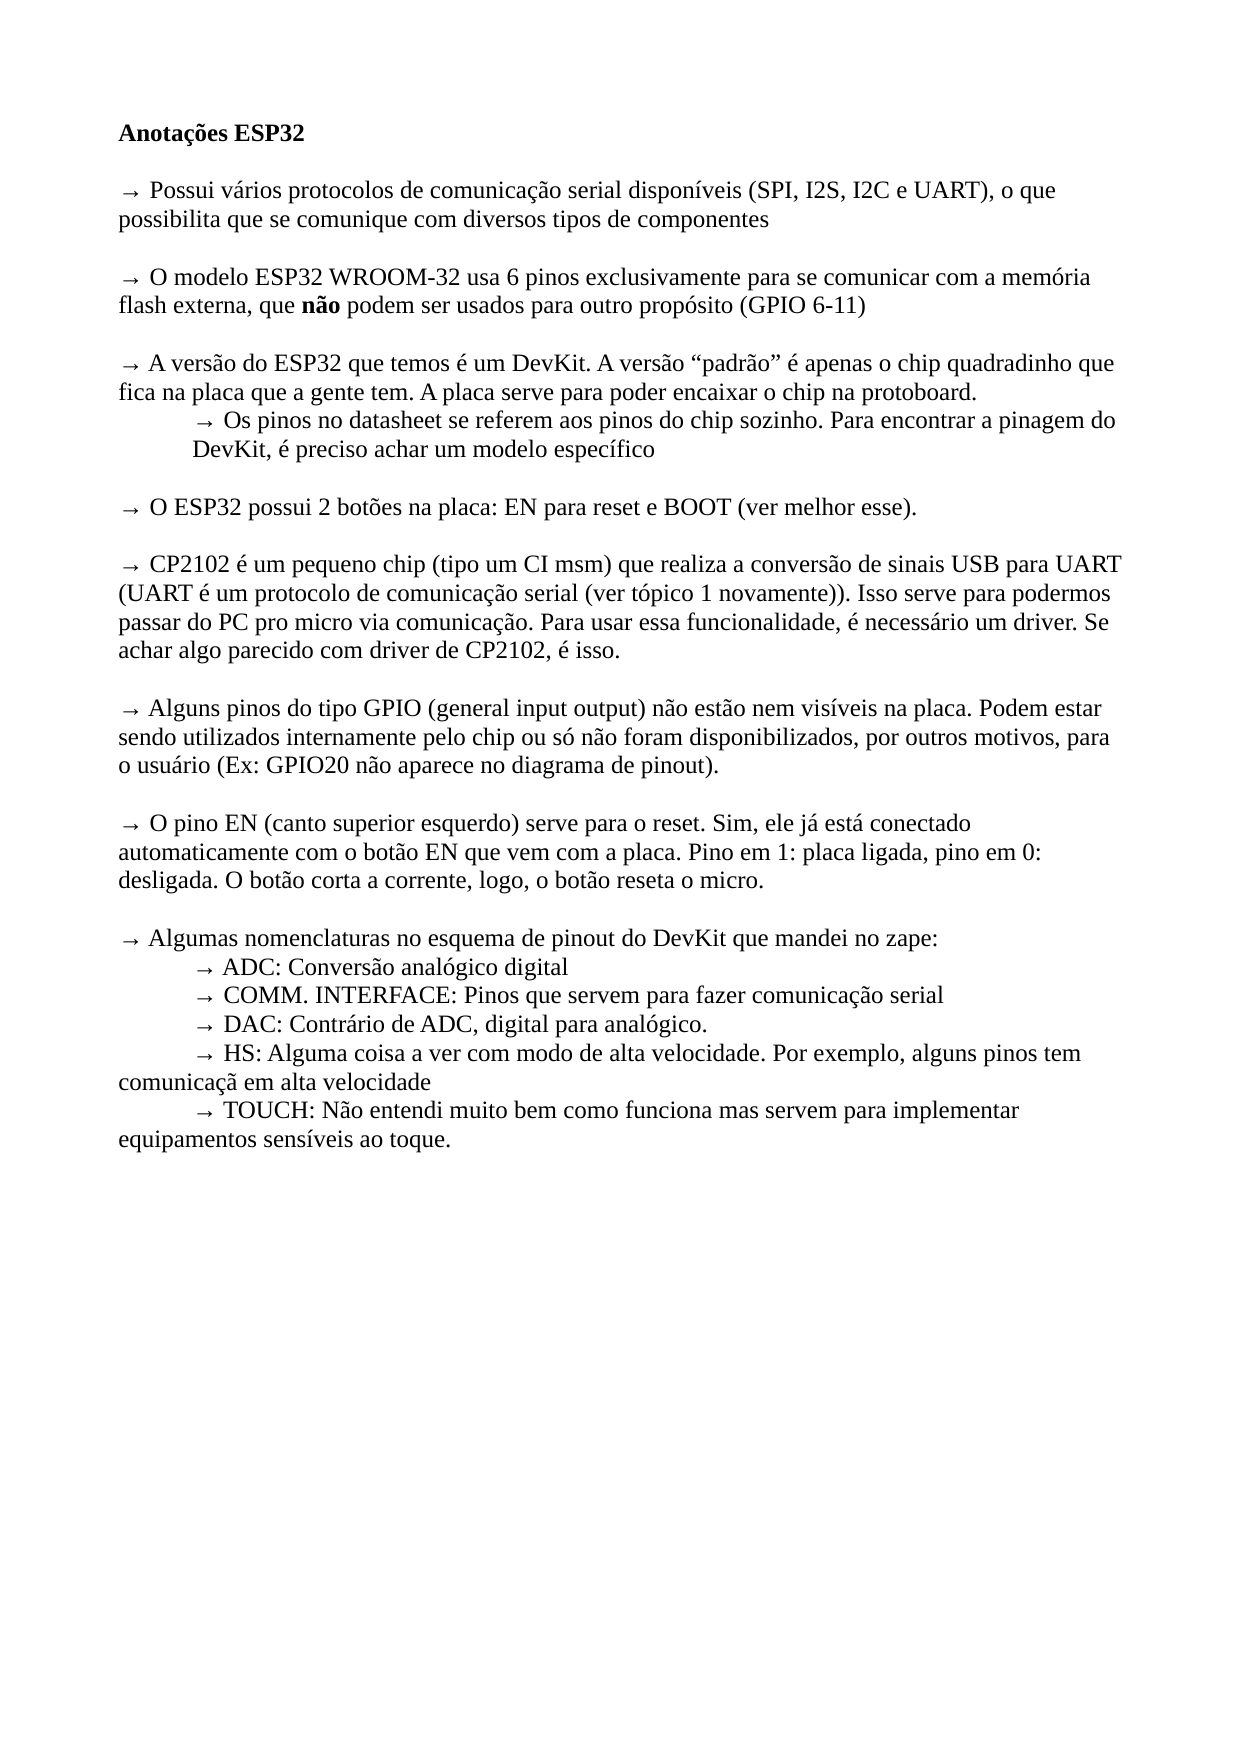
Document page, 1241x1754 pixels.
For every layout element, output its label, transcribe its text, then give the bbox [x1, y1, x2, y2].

text → O modelo ESP32 WROOM-32 usa 6 pinos exclusivamente para se comunicar com a memória flash externa, que não podem ser usados para outro propósito (GPIO 6-11) [118, 262, 1122, 319]
text → CP2102 é um pequeno chip (tipo um CI msm) que realiza a conversão de sinais USB para UART (UART é um protocolo de comunicação serial (ver tópico 1 novamente)). Isso serve para podermos passar do PC pro micro via comunicação. Para usar essa funcionalidade, é necessário um driver. Se achar algo parecido com driver de CP2102, é isso. [118, 549, 1122, 664]
text → COMM. INTERFACE: Pinos que servem para fazer comunicação serial [118, 981, 1122, 1009]
text → A versão do ESP32 que temos é um DevKit. A versão “padrão” é apenas o chip quadradinho que fica na placa que a gente tem. A placa serve para poder encaixar o chip na protoboard. [118, 348, 1122, 406]
text → TOUCH: Não entendi muito bem como funciona mas servem para implementar equipamentos sensíveis ao toque. [118, 1096, 1122, 1153]
text Anotações ESP32 [118, 118, 1122, 147]
text → Possui vários protocolos de comunicação serial disponíveis (SPI, I2S, I2C e UART), o que possibilita que se comunique com diversos tipos de componentes [118, 176, 1122, 233]
text → Alguns pinos do tipo GPIO (general input output) não estão nem visíveis na placa. Podem estar sendo utilizados internamente pelo chip ou só não foram disponibilizados, por outros motivos, para o usuário (Ex: GPIO20 não aparece no diagrama de pinout). [118, 693, 1122, 779]
text → Algumas nomenclaturas no esquema de pinout do DevKit que mandei no zape: → ADC: Conversão analógico digital [118, 923, 1122, 981]
text → O ESP32 possui 2 botões na placa: EN para reset e BOOT (ver melhor esse). [118, 492, 1122, 521]
text → Os pinos no datasheet se referem aos pinos do chip sozinho. Para encontrar a pinagem do DevKit, é preciso achar um modelo específico [118, 406, 1122, 463]
text → DAC: Contrário de ADC, digital para analógico. [118, 1009, 1122, 1038]
text → O pino EN (canto superior esquerdo) serve para o reset. Sim, ele já está conectado automaticamente com o botão EN que vem com a placa. Pino em 1: placa ligada, pino em 0: desligada. O botão corta a corrente, logo, o botão reseta o micro. [118, 808, 1122, 894]
text → HS: Alguma coisa a ver com modo de alta velocidade. Por exemplo, alguns pinos tem comunicaçã em alta velocidade [118, 1038, 1122, 1096]
